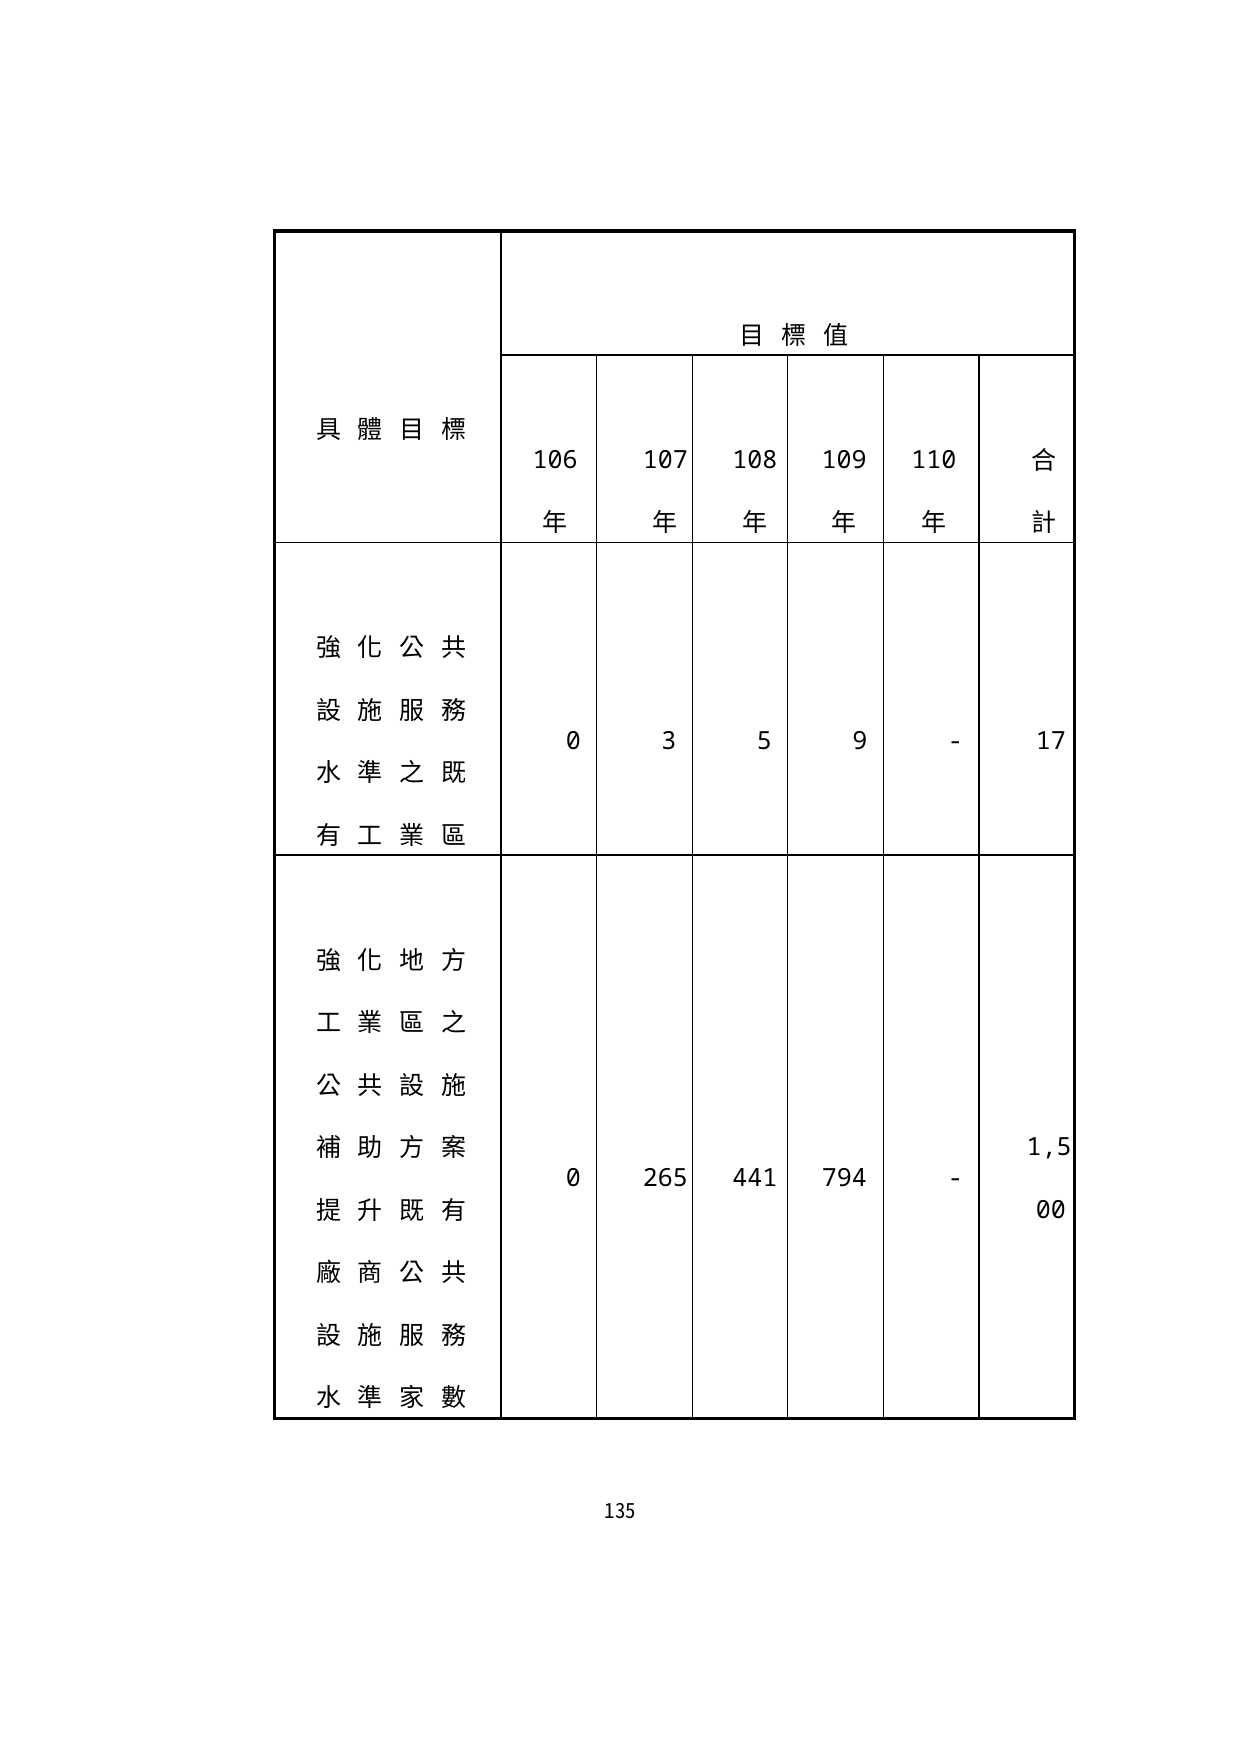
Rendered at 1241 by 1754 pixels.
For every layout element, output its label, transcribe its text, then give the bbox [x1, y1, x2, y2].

table_cell - [884, 543, 978, 854]
table_cell 強化公共設施服務水準之既有工業區 [276, 543, 500, 854]
table_cell 265 [597, 856, 692, 1417]
table_cell 441 [693, 856, 787, 1417]
table_cell 108年 [693, 356, 787, 542]
table_cell 5 [693, 543, 787, 854]
table_cell 合 計 [980, 356, 1073, 542]
table_cell 3 [597, 543, 692, 854]
table_cell 17 [980, 543, 1073, 854]
table_cell 107年 [597, 356, 692, 542]
table_cell 9 [788, 543, 883, 854]
table_cell 1,500 [980, 856, 1073, 1417]
table_header 具體目標 [276, 233, 500, 542]
table_cell 106年 [502, 356, 596, 542]
table_cell 強化地方工業區之公共設施補助方案提升既有廠商公共設施服務水準家數 [276, 856, 500, 1417]
table_cell 0 [502, 543, 596, 854]
table_cell 110年 [884, 356, 978, 542]
table_cell 109年 [788, 356, 883, 542]
table_header 目標值 [502, 233, 1073, 354]
table_cell - [884, 856, 978, 1417]
table_cell 794 [788, 856, 883, 1417]
table_cell 0 [502, 856, 596, 1417]
